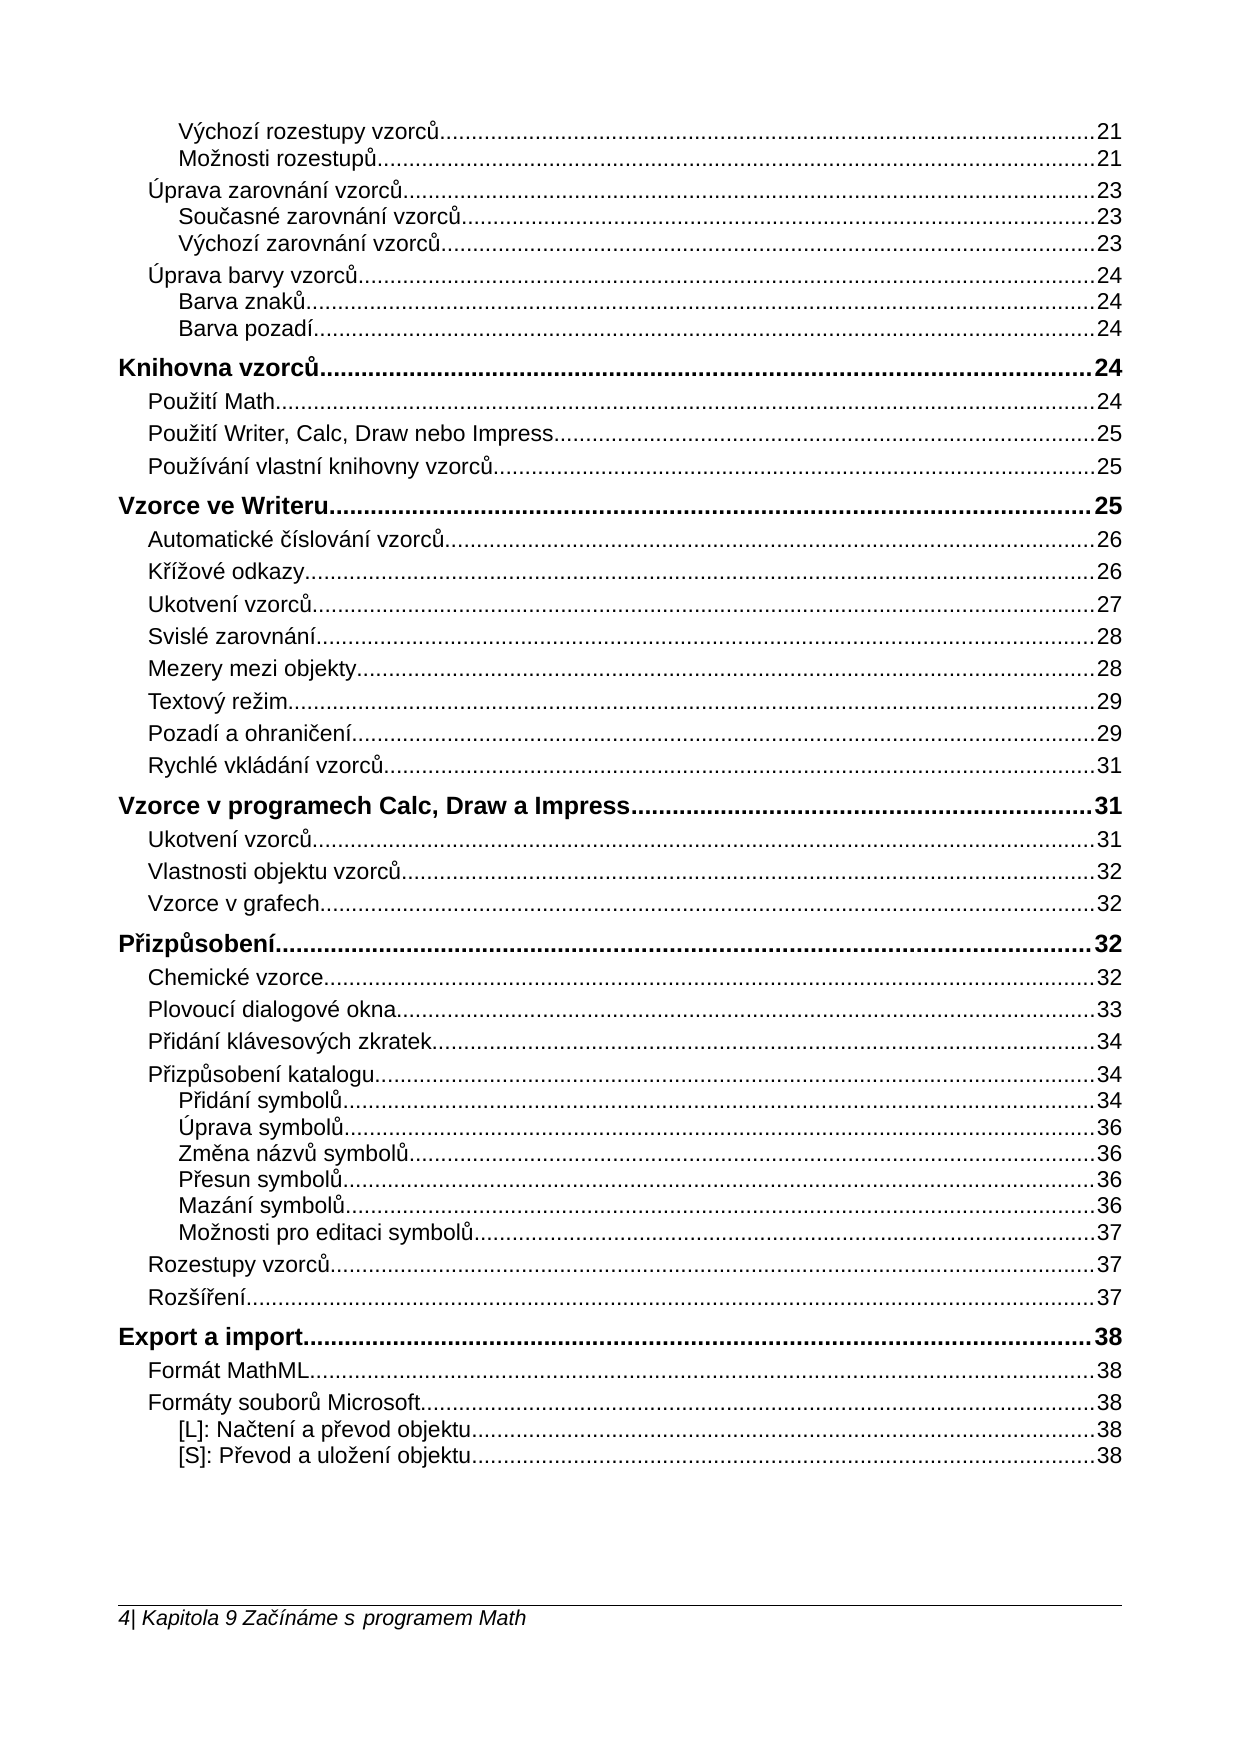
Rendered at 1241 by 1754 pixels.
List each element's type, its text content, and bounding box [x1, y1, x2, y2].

text Formát MathML 38 [148, 1357, 1122, 1383]
text Možnosti rozestupů 21 [178, 144, 1122, 171]
text Ukotvení vzorců 27 [148, 591, 1122, 617]
text Plovoucí dialogové okna 33 [148, 996, 1122, 1022]
text Použití Math 24 [148, 388, 1122, 414]
text Export a import 38 [118, 1322, 1122, 1351]
text Současné zarovnání vzorců 23 [178, 203, 1122, 229]
text Automatické číslování vzorců 26 [148, 526, 1122, 552]
text Úprava barvy vzorců 24 [148, 262, 1122, 288]
text Rozšíření 37 [148, 1284, 1122, 1310]
text [S]: Převod a uložení objektu 38 [178, 1442, 1122, 1468]
text Svislé zarovnání 28 [148, 623, 1122, 649]
text Vlastnosti objektu vzorců 32 [148, 858, 1122, 884]
text Přizpůsobení katalogu 34 [148, 1061, 1122, 1087]
text Použití Writer, Calc, Draw nebo Impress 25 [148, 420, 1122, 447]
text Používání vlastní knihovny vzorců 25 [148, 453, 1122, 479]
text Rychlé vkládání vzorců 31 [148, 752, 1122, 779]
text Mezery mezi objekty 28 [148, 655, 1122, 682]
text Rozestupy vzorců 37 [148, 1251, 1122, 1278]
text Pozadí a ohraničení 29 [148, 720, 1122, 746]
text Přizpůsobení 32 [118, 929, 1122, 957]
text Formáty souborů Microsoft 38 [148, 1389, 1122, 1416]
text Textový režim 29 [148, 688, 1122, 714]
text Chemické vzorce 32 [148, 963, 1122, 990]
text Mazání symbolů 36 [178, 1192, 1122, 1219]
text Barva znaků 24 [178, 288, 1122, 315]
text Vzorce v grafech 32 [148, 890, 1122, 917]
text Výchozí rozestupy vzorců 21 [178, 118, 1122, 144]
text Možnosti pro editaci symbolů 37 [178, 1219, 1122, 1245]
text Úprava zarovnání vzorců 23 [148, 177, 1122, 203]
text Vzorce v programech Calc, Draw a Impress 31 [118, 791, 1122, 819]
text Výchozí zarovnání vzorců 23 [178, 229, 1122, 256]
text Ukotvení vzorců 31 [148, 826, 1122, 852]
text Úprava symbolů 36 [178, 1113, 1122, 1140]
text Knihovna vzorců 24 [118, 353, 1122, 382]
text [L]: Načtení a převod objektu 38 [178, 1416, 1122, 1442]
text Změna názvů symbolů 36 [178, 1140, 1122, 1166]
text Barva pozadí 24 [178, 315, 1122, 341]
text Křížové odkazy 26 [148, 558, 1122, 584]
text Vzorce ve Writeru 25 [118, 491, 1122, 520]
text Přidání klávesových zkratek 34 [148, 1028, 1122, 1055]
text Přidání symbolů 34 [178, 1087, 1122, 1113]
text Přesun symbolů 36 [178, 1166, 1122, 1192]
